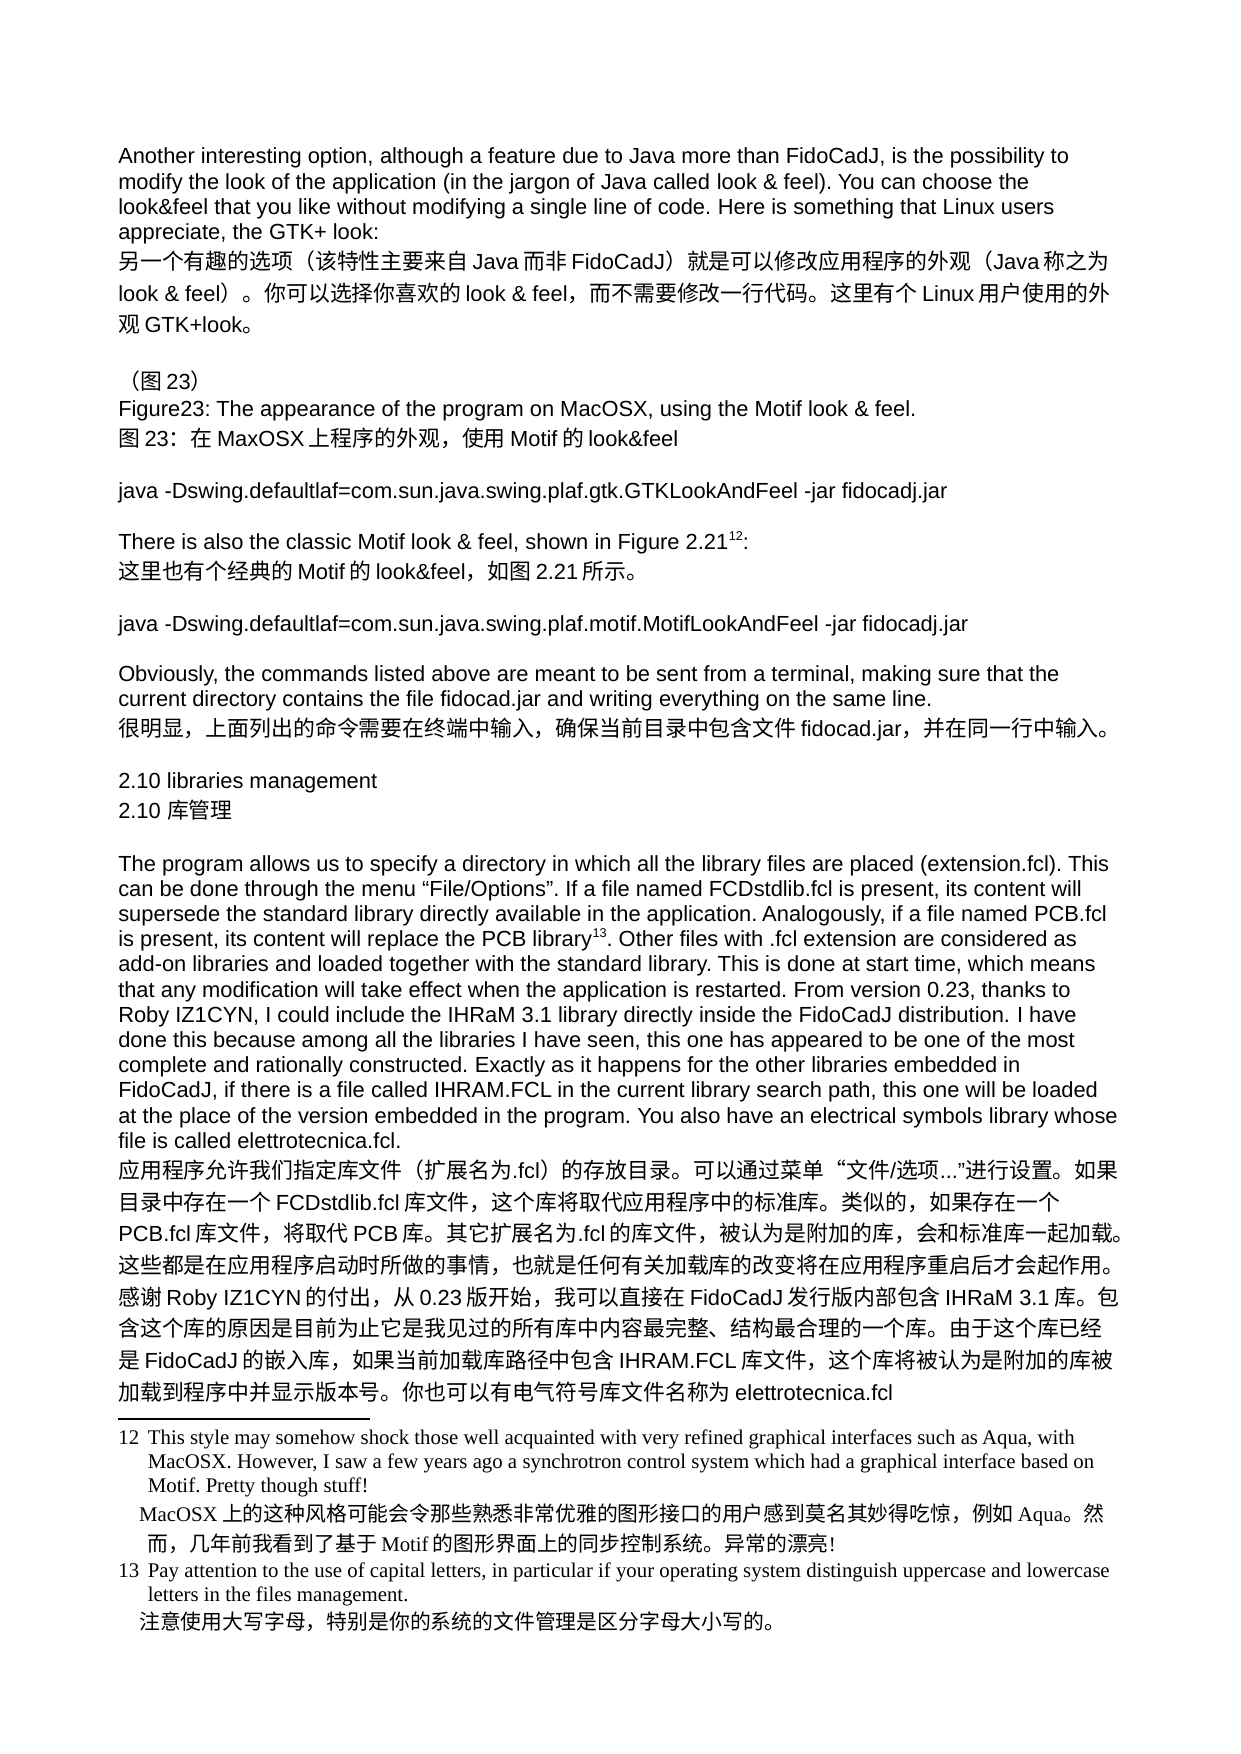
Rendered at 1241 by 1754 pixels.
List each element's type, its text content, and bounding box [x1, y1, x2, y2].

subtitle 2.10 库管理 [118, 793, 1122, 825]
subtitle 这里也有个经典的Motif的look&feel，如图2.21所示。 [118, 554, 1122, 585]
subtitle java -Dswing.defaultlaf=com.sun.java.swing.plaf.motif.MotifLookAndFeel -jar fidocadj.jar [118, 611, 1122, 636]
subtitle Another interesting option, although a feature due to Java more than FidoCadJ, is the possibility to modify the look of the application (in the jargon of Java called look & feel). You can choose the look&feel that you like without modifying a single line of code. Here is something that Linux users appreciate, the GTK+ look: [118, 143, 1122, 244]
subtitle There is also the classic Motif look & feel, shown in Figure 2.21: [118, 528, 1122, 554]
subtitle 另一个有趣的选项（该特性主要来自Java而非FidoCadJ）就是可以修改应用程序的外观（Java称之为look & feel）。你可以选择你喜欢的look & feel，而不需要修改一行代码。这里有个Linux用户使用的外观GTK+look。 [118, 244, 1122, 339]
subtitle Pay attention to the use of capital letters, in particular if your operating system distinguish uppercase and lowercase letters in the files management. [118, 1557, 1122, 1606]
subtitle MacOSX上的这种风格可能会令那些熟悉非常优雅的图形接口的用户感到莫名其妙得吃惊，例如Aqua。然而，几年前我看到了基于Motif的图形界面上的同步控制系统。异常的漂亮! [118, 1497, 1122, 1557]
subtitle Obviously, the commands listed above are meant to be sent from a terminal, making sure that the current directory contains the file fidocad.jar and writing everything on the same line. [118, 661, 1122, 711]
subtitle 很明显，上面列出的命令需要在终端中输入，确保当前目录中包含文件fidocad.jar，并在同一行中输入。 [118, 711, 1122, 743]
subtitle The program allows us to specify a directory in which all the library files are placed (extension.fcl). This can be done through the menu “File/Options”. If a file named FCDstdlib.fcl is present, its content will supersede the standard library directly available in the application. Analogously, if a file named PCB.fcl is present, its content will replace the PCB library. Other files with .fcl extension are considered as add-on libraries and loaded together with the standard library. This is done at start time, which means that any modification will take effect when the application is restarted. From version 0.23, thanks to Roby IZ1CYN, I could include the IHRaM 3.1 library directly inside the FidoCadJ distribution. I have done this because among all the libraries I have seen, this one has appeared to be one of the most complete and rationally constructed. Exactly as it happens for the other libraries embedded in FidoCadJ, if there is a file called IHRAM.FCL in the current library search path, this one will be loaded at the place of the version embedded in the program. You also have an electrical symbols library whose file is called elettrotecnica.fcl. [118, 850, 1122, 1153]
subtitle 2.10 libraries management [118, 768, 1122, 793]
subtitle This style may somehow shock those well acquainted with very refined graphical interfaces such as Aqua, with MacOSX. However, I saw a few years ago a synchrotron control system which had a graphical interface based on Motif. Pretty though stuff! [118, 1425, 1122, 1497]
subtitle java -Dswing.defaultlaf=com.sun.java.swing.plaf.gtk.GTKLookAndFeel -jar fidocadj.jar [118, 478, 1122, 503]
subtitle 应用程序允许我们指定库文件（扩展名为.fcl）的存放目录。可以通过菜单“文件/选项...”进行设置。如果目录中存在一个FCDstdlib.fcl库文件，这个库将取代应用程序中的标准库。类似的，如果存在一个PCB.fcl库文件，将取代PCB库。其它扩展名为.fcl的库文件，被认为是附加的库，会和标准库一起加载。这些都是在应用程序启动时所做的事情，也就是任何有关加载库的改变将在应用程序重启后才会起作用。感谢Roby IZ1CYN的付出，从0.23版开始，我可以直接在FidoCadJ发行版内部包含IHRaM 3.1库。包含这个库的原因是目前为止它是我见过的所有库中内容最完整、结构最合理的一个库。由于这个库已经是FidoCadJ的嵌入库，如果当前加载库路径中包含IHRAM.FCL库文件，这个库将被认为是附加的库被加载到程序中并显示版本号。你也可以有电气符号库文件名称为elettrotecnica.fcl [118, 1153, 1122, 1406]
subtitle 图23：在MaxOSX上程序的外观，使用Motif的look&feel [118, 421, 1122, 453]
subtitle （图23） [118, 364, 1122, 396]
subtitle Figure23: The appearance of the program on MacOSX, using the Motif look & feel. [118, 396, 1122, 421]
subtitle 注意使用大写字母，特别是你的系统的文件管理是区分字母大小写的。 [118, 1606, 1122, 1636]
